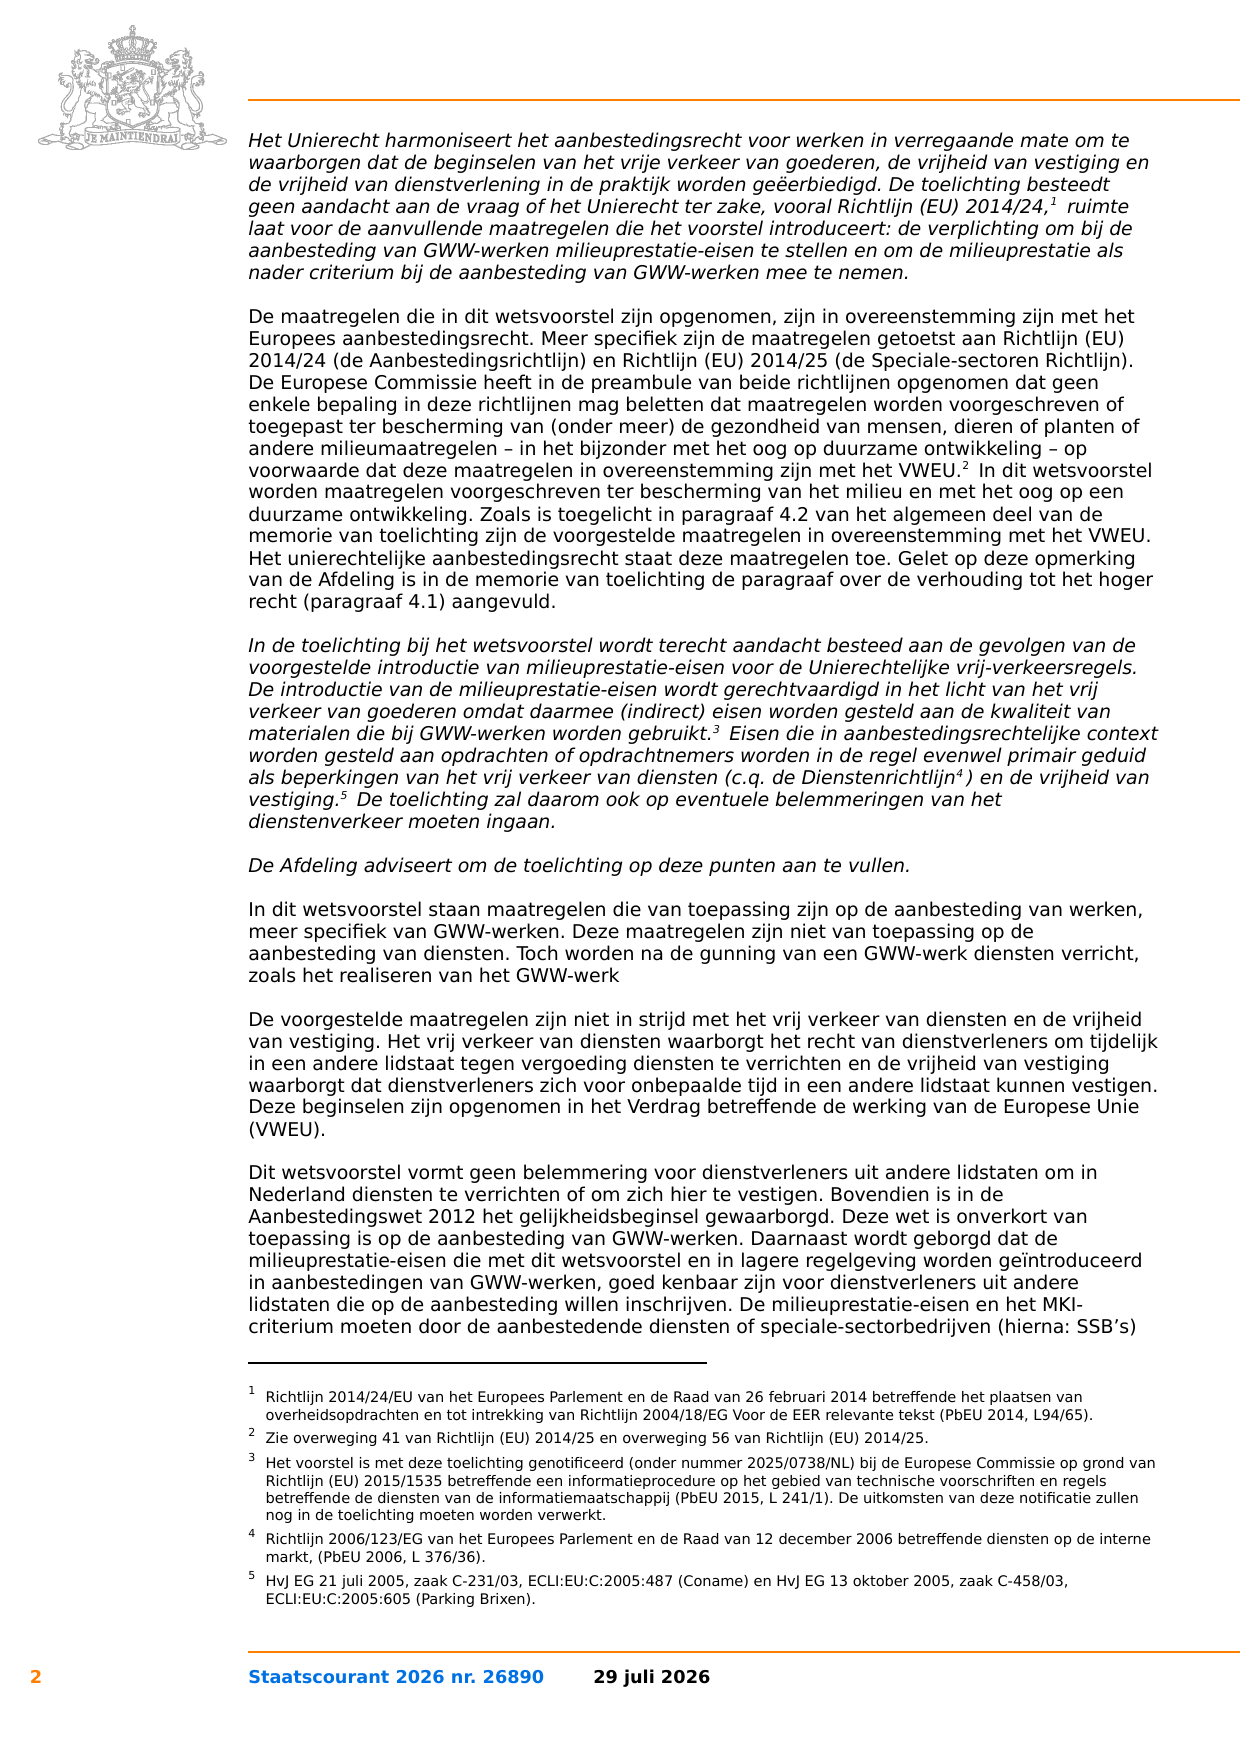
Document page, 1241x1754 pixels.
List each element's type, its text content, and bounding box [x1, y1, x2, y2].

text Het voorstel is met deze toelichting genotificeerd (onder nummer 2025/0738/NL) bij de Europese Commissie op grond van Richtlijn (EU) 2015/1535 betreffende een informatieprocedure op het gebied van technische voorschriften en regels betreffende de diensten van de informatiemaatschappij (PbEU 2015, L 241/1). De uitkomsten van deze notificatie zullen nog in de toelichting moeten worden verwerkt. [248, 1451, 1163, 1524]
text De Afdeling adviseert om de toelichting op deze punten aan te vullen. [248, 855, 1163, 877]
text De voorgestelde maatregelen zijn niet in strijd met het vrij verkeer van diensten en de vrijheid van vestiging. Het vrij verkeer van diensten waarborgt het recht van dienstverleners om tijdelijk in een andere lidstaat tegen vergoeding diensten te verrichten en de vrijheid van vestiging waarborgt dat dienstverleners zich voor onbepaalde tijd in een andere lidstaat kunnen vestigen. Deze beginselen zijn opgenomen in het Verdrag betreffende de werking van de Europese Unie (VWEU). [248, 1008, 1163, 1140]
text Richtlijn 2014/24/EU van het Europees Parlement en de Raad van 26 februari 2014 betreffende het plaatsen van overheidsopdrachten en tot intrekking van Richtlijn 2004/18/EG Voor de EER relevante tekst (PbEU 2014, L94/65). [248, 1384, 1163, 1423]
text In dit wetsvoorstel staan maatregelen die van toepassing zijn op de aanbesteding van werken, meer specifiek van GWW-werken. Deze maatregelen zijn niet van toepassing op de aanbesteding van diensten. Toch worden na de gunning van een GWW-werk diensten verricht, zoals het realiseren van het GWW-werk [248, 899, 1163, 987]
text HvJ EG 21 juli 2005, zaak C-231/03, ECLI:EU:C:2005:487 (Coname) en HvJ EG 13 oktober 2005, zaak C-458/03, ECLI:EU:C:2005:605 (Parking Brixen). [248, 1569, 1163, 1608]
text Dit wetsvoorstel vormt geen belemmering voor dienstverleners uit andere lidstaten om in Nederland diensten te verrichten of om zich hier te vestigen. Bovendien is in de Aanbestedingswet 2012 het gelijkheidsbeginsel gewaarborgd. Deze wet is onverkort van toepassing is op de aanbesteding van GWW-werken. Daarnaast wordt geborgd dat de milieuprestatie-eisen die met dit wetsvoorstel en in lagere regelgeving worden geïntroduceerd in aanbestedingen van GWW-werken, goed kenbaar zijn voor dienstverleners uit andere lidstaten die op de aanbesteding willen inschrijven. De milieuprestatie-eisen en het MKI-criterium moeten door de aanbestedende diensten of speciale-sectorbedrijven (hierna: SSB’s) [248, 1162, 1163, 1338]
text In de toelichting bij het wetsvoorstel wordt terecht aandacht besteed aan de gevolgen van de voorgestelde introductie van milieuprestatie-eisen voor de Unierechtelijke vrij-verkeersregels. De introductie van de milieuprestatie-eisen wordt gerechtvaardigd in het licht van het vrij verkeer van goederen omdat daarmee (indirect) eisen worden gesteld aan de kwaliteit van materialen die bij GWW-werken worden gebruikt. Eisen die in aanbestedingsrechtelijke context worden gesteld aan opdrachten of opdrachtnemers worden in de regel evenwel primair geduid als beperkingen van het vrij verkeer van diensten (c.q. de Dienstenrichtlijn) en de vrijheid van vestiging. De toelichting zal daarom ook op eventuele belemmeringen van het dienstenverkeer moeten ingaan. [248, 635, 1163, 833]
text De maatregelen die in dit wetsvoorstel zijn opgenomen, zijn in overeenstemming zijn met het Europees aanbestedingsrecht. Meer specifiek zijn de maatregelen getoetst aan Richtlijn (EU) 2014/24 (de Aanbestedingsrichtlijn) en Richtlijn (EU) 2014/25 (de Speciale-sectoren Richtlijn). De Europese Commissie heeft in de preambule van beide richtlijnen opgenomen dat geen enkele bepaling in deze richtlijnen mag beletten dat maatregelen worden voorgeschreven of toegepast ter bescherming van (onder meer) de gezondheid van mensen, dieren of planten of andere milieumaatregelen – in het bijzonder met het oog op duurzame ontwikkeling – op voorwaarde dat deze maatregelen in overeenstemming zijn met het VWEU. In dit wetsvoorstel worden maatregelen voorgeschreven ter bescherming van het milieu en met het oog op een duurzame ontwikkeling. Zoals is toegelicht in paragraaf 4.2 van het algemeen deel van de memorie van toelichting zijn de voorgestelde maatregelen in overeenstemming met het VWEU. Het unierechtelijke aanbestedingsrecht staat deze maatregelen toe. Gelet op deze opmerking van de Afdeling is in de memorie van toelichting de paragraaf over de verhouding tot het hoger recht (paragraaf 4.1) aangevuld. [248, 306, 1163, 613]
picture [38, 25, 227, 150]
text Het Unierecht harmoniseert het aanbestedingsrecht voor werken in verregaande mate om te waarborgen dat de beginselen van het vrije verkeer van goederen, de vrijheid van vestiging en de vrijheid van dienstverlening in de praktijk worden geëerbiedigd. De toelichting besteedt geen aandacht aan de vraag of het Unierecht ter zake, vooral Richtlijn (EU) 2014/24, ruimte laat voor de aanvullende maatregelen die het voorstel introduceert: de verplichting om bij de aanbesteding van GWW-werken milieuprestatie-eisen te stellen en om de milieuprestatie als nader criterium bij de aanbesteding van GWW-werken mee te nemen. [248, 130, 1163, 284]
text Richtlijn 2006/123/EG van het Europees Parlement en de Raad van 12 december 2006 betreffende diensten op de interne markt, (PbEU 2006, L 376/36). [248, 1527, 1163, 1566]
text Zie overweging 41 van Richtlijn (EU) 2014/25 en overweging 56 van Richtlijn (EU) 2014/25. [248, 1426, 1163, 1448]
